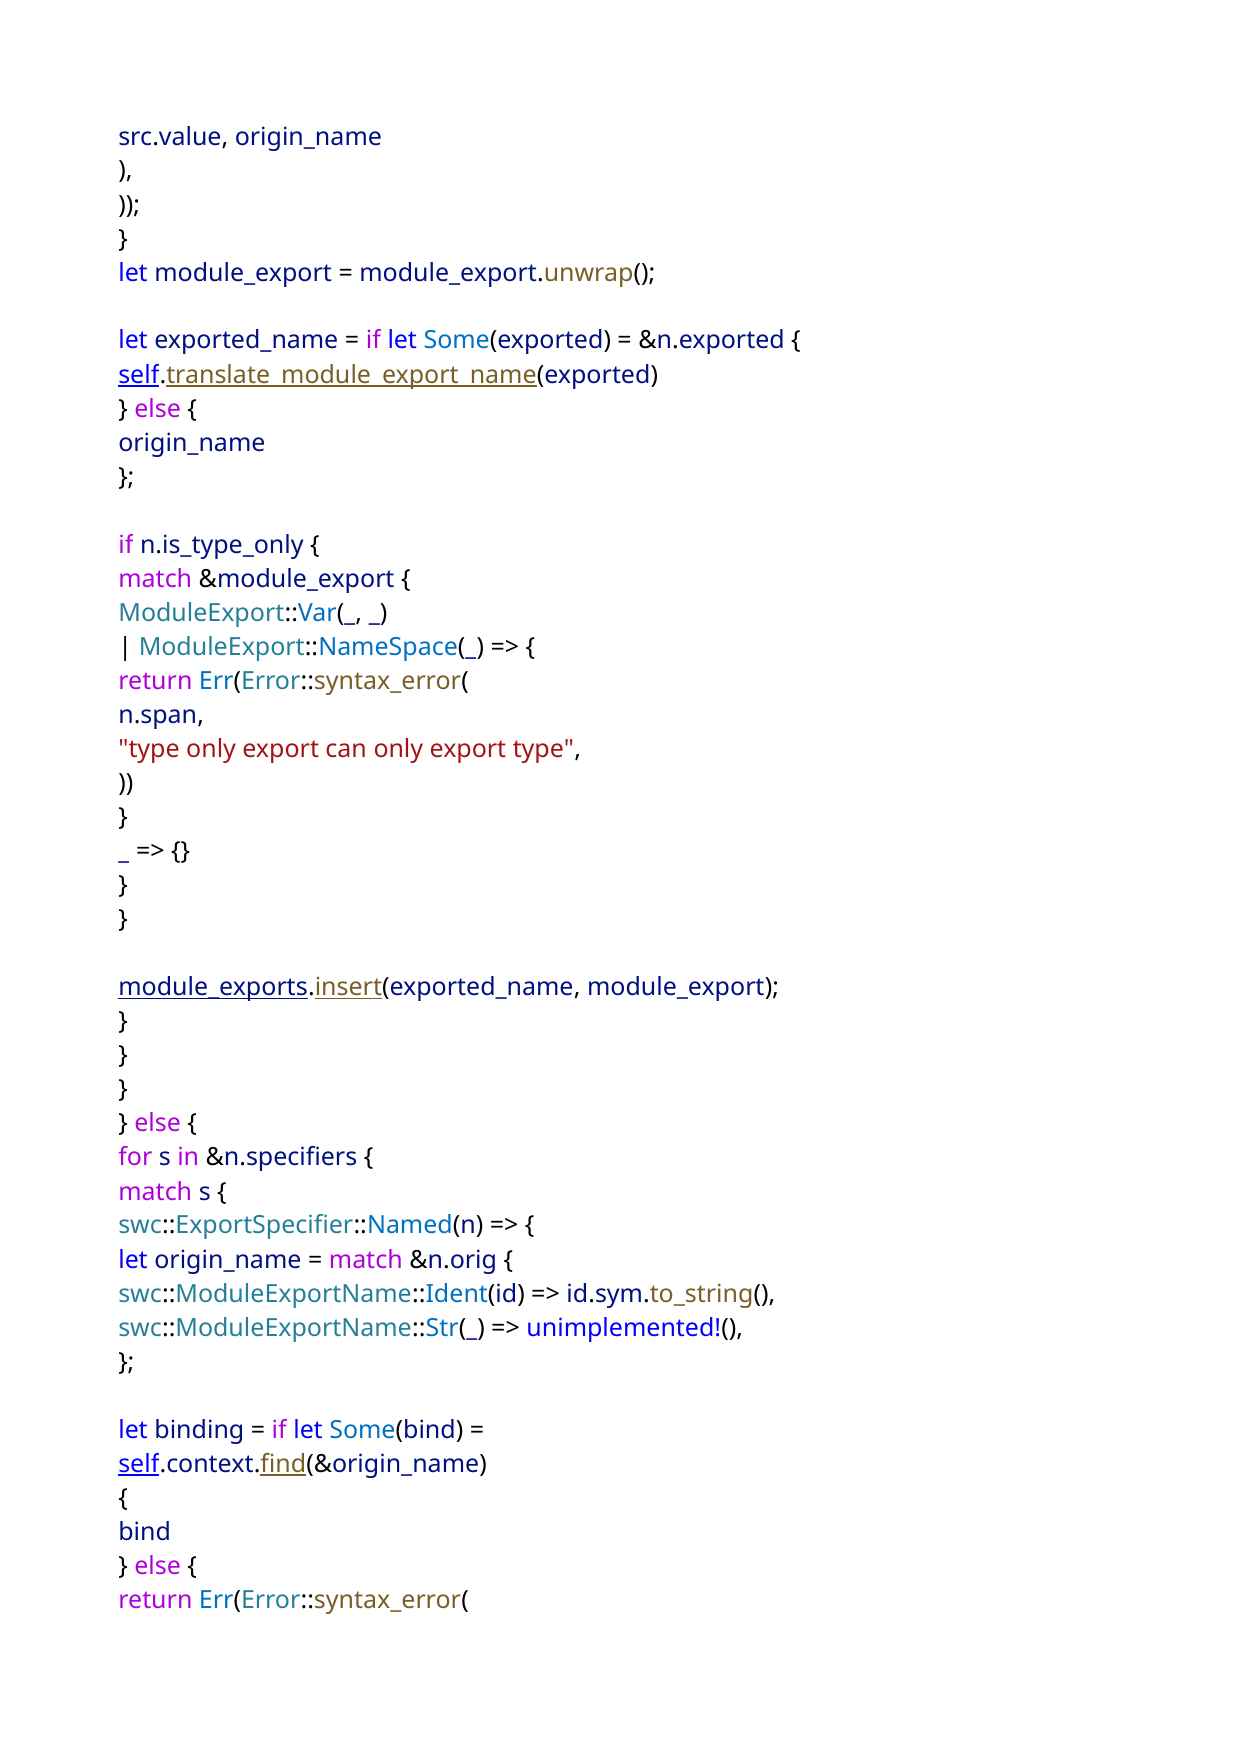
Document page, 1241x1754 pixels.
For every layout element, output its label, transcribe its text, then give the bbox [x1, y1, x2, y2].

text { [118, 1479, 1122, 1513]
text swc::ModuleExportName::Str(_) => unimplemented!(), [118, 1309, 1122, 1343]
text }; [118, 458, 1122, 492]
text return Err(Error::syntax_error( [118, 1582, 1122, 1616]
text module_exports.insert(exported_name, module_export); [118, 969, 1122, 1003]
text } [118, 220, 1122, 254]
text ModuleExport::Var(_, _) [118, 594, 1122, 628]
text "type only export can only export type", [118, 731, 1122, 765]
text } [118, 867, 1122, 901]
text match s { [118, 1173, 1122, 1207]
text let binding = if let Some(bind) = [118, 1411, 1122, 1445]
text }; [118, 1343, 1122, 1377]
text for s in &n.specifiers { [118, 1139, 1122, 1173]
text let exported_name = if let Some(exported) = &n.exported { [118, 322, 1122, 356]
text swc::ExportSpecifier::Named(n) => { [118, 1207, 1122, 1241]
text if n.is_type_only { [118, 526, 1122, 560]
text swc::ModuleExportName::Ident(id) => id.sym.to_string(), [118, 1275, 1122, 1309]
text )); [118, 186, 1122, 220]
text ), [118, 152, 1122, 186]
text origin_name [118, 424, 1122, 458]
text } [118, 901, 1122, 935]
text return Err(Error::syntax_error( [118, 662, 1122, 697]
text } else { [118, 1105, 1122, 1139]
text | ModuleExport::NameSpace(_) => { [118, 628, 1122, 662]
text match &module_export { [118, 560, 1122, 594]
text n.span, [118, 697, 1122, 731]
text let module_export = module_export.unwrap(); [118, 254, 1122, 288]
text _ => {} [118, 833, 1122, 867]
text } else { [118, 390, 1122, 424]
text src.value, origin_name [118, 118, 1122, 152]
text } [118, 799, 1122, 833]
text bind [118, 1513, 1122, 1547]
text let origin_name = match &n.orig { [118, 1241, 1122, 1275]
text } [118, 1037, 1122, 1071]
text } [118, 1003, 1122, 1037]
text } [118, 1071, 1122, 1105]
text )) [118, 765, 1122, 799]
text self.context.find(&origin_name) [118, 1445, 1122, 1479]
text } else { [118, 1547, 1122, 1582]
text self.translate_module_export_name(exported) [118, 356, 1122, 390]
